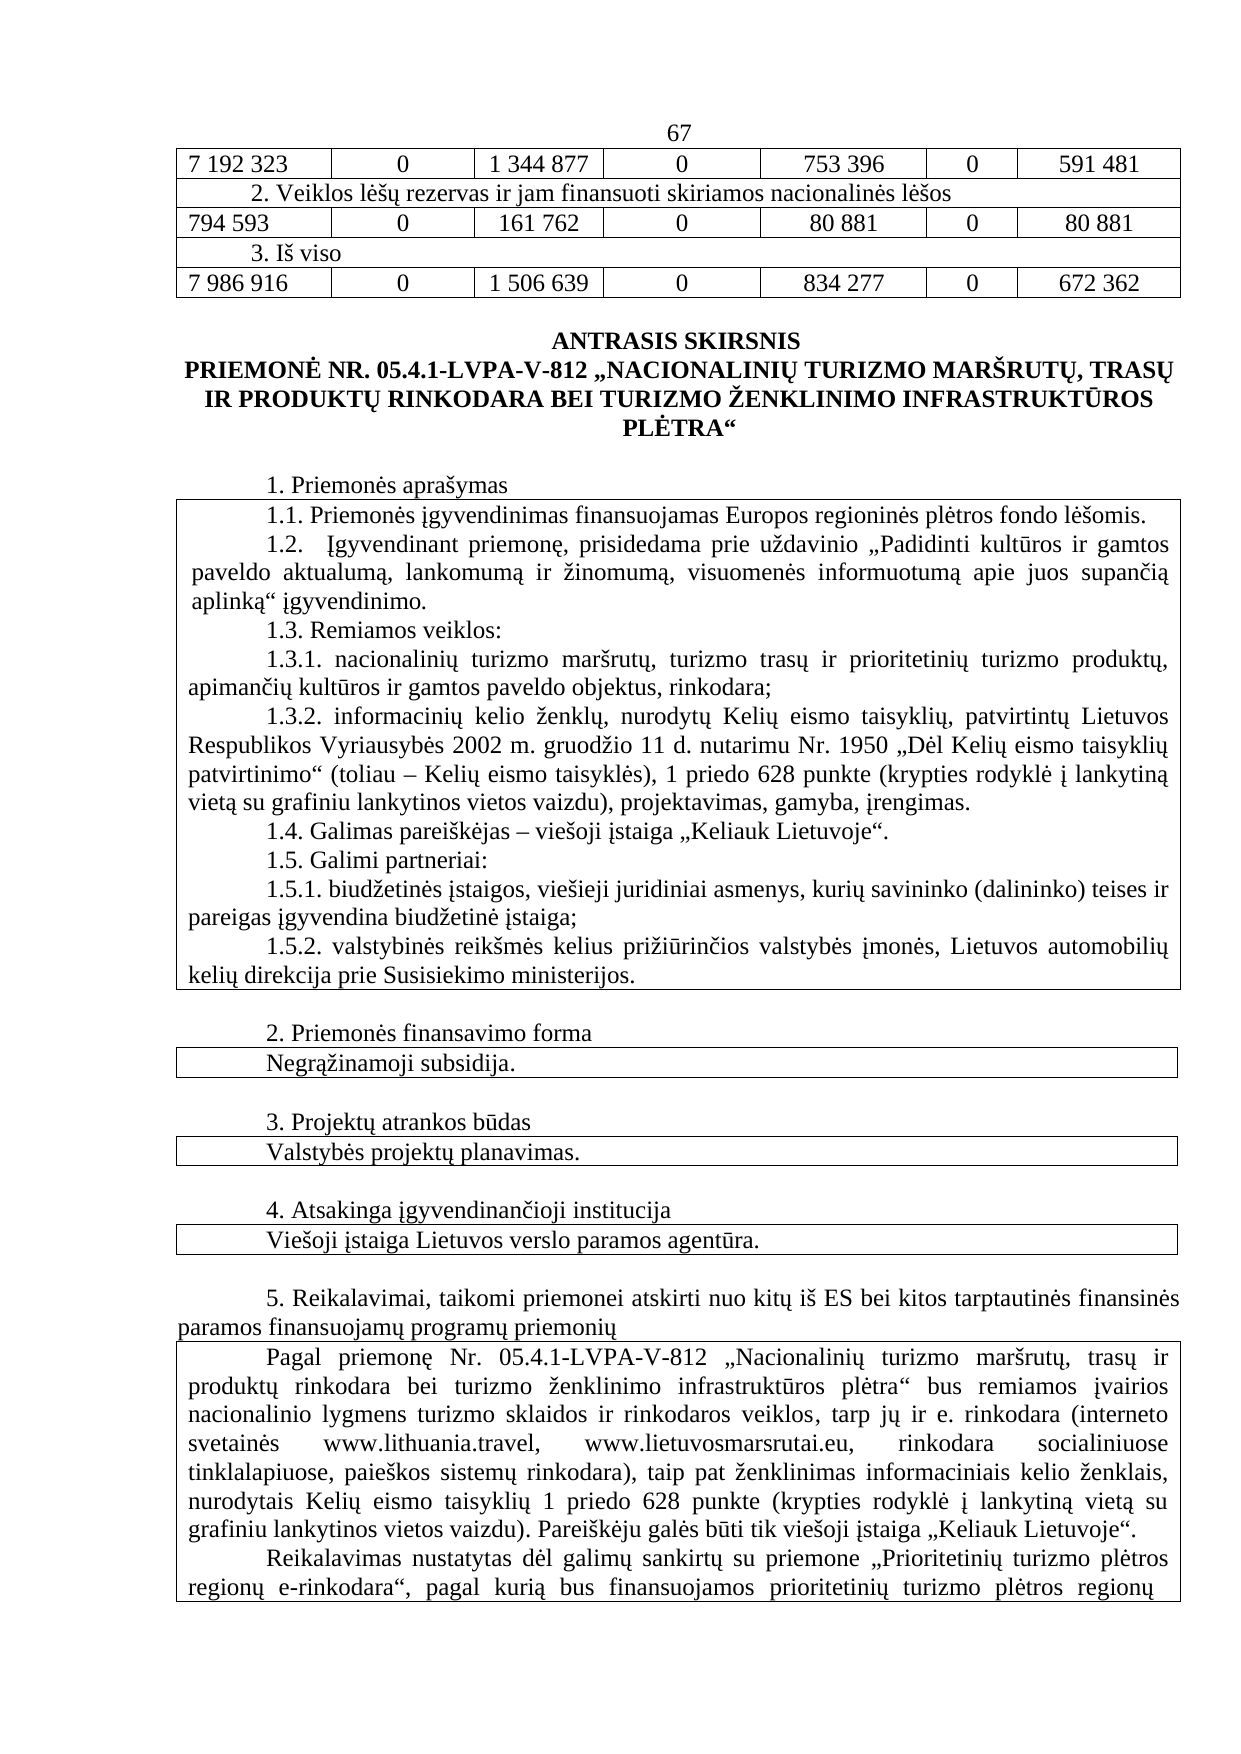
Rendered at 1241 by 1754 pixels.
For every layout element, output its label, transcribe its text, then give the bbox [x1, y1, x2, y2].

table_cell 1 506 639 [475, 268, 603, 297]
text 3. Projektų atrankos būdas [252, 1107, 1181, 1136]
table_cell 3. Iš viso [177, 238, 1180, 267]
table_cell 1.3. Remiamos veiklos: 1.3.1. nacionalinių turizmo maršrutų, turizmo trasų ir prioritetinių turizmo produktų, apimančių kultūros ir gamtos paveldo objektus, rinkodara; 1.3.2. informacinių kelio ženklų, nurodytų Kelių eismo taisyklių, patvirtintų Lietuvos Respublikos Vyriausybės 2002 m. gruodžio 11 d. nutarimu Nr. 1950 „Dėl Kelių eismo taisyklių patvirtinimo“ (toliau – Kelių eismo taisyklės), 1 priedo 628 punkte (krypties rodyklė į lankytiną vietą su grafiniu lankytinos vietos vaizdu), projektavimas, gamyba, įrengimas. [177, 615, 1180, 816]
text ANTRASIS SKIRSNIS [177, 326, 1181, 355]
table_header Negrąžinamoji subsidija. [177, 1048, 1177, 1077]
table_cell 80 881 [761, 208, 926, 237]
table_cell 0 [332, 208, 474, 237]
table_cell 0 [604, 268, 760, 297]
table_cell 1.4. Galimas pareiškėjas – viešoji įstaiga „Keliauk Lietuvoje“. 1.5. Galimi partneriai: 1.5.1. biudžetinės įstaigos, viešieji juridiniai asmenys, kurių savininko (dalininko) teises ir pareigas įgyvendina biudžetinė įstaiga; 1.5.2. valstybinės reikšmės kelius prižiūrinčios valstybės įmonės, Lietuvos automobilių kelių direkcija prie Susisiekimo ministerijos. [177, 816, 1180, 989]
table_cell 794 593 [177, 208, 331, 237]
table_cell 161 762 [475, 208, 603, 237]
table_cell 0 [332, 149, 474, 177]
table_cell 0 [604, 208, 760, 237]
table_cell 7 986 916 [177, 268, 331, 297]
text PRIEMONĖ NR. 05.4.1-LVPA-V-812 „NACIONALINIŲ TURIZMO MARŠRUTŲ, TRASŲ IR PRODUKTŲ RINKODARA BEI TURIZMO ŽENKLINIMO INFRASTRUKTŪROS PLĖTRA“ [177, 355, 1181, 441]
table_cell 0 [927, 268, 1017, 297]
table_cell 1.2. Įgyvendinant priemonę, prisidedama prie uždavinio „Padidinti kultūros ir gamtos paveldo aktualumą, lankomumą ir žinomumą, visuomenės informuotumą apie juos supančią aplinką“ įgyvendinimo. [177, 529, 1180, 615]
table_cell 7 192 323 [177, 149, 331, 177]
table_cell 753 396 [761, 149, 926, 177]
table_header Viešoji įstaiga Lietuvos verslo paramos agentūra. [177, 1225, 1177, 1254]
table_header 1.1. Priemonės įgyvendinimas finansuojamas Europos regioninės plėtros fondo lėšomis. [177, 500, 1180, 529]
table_cell 1 344 877 [475, 149, 603, 177]
table_cell 0 [927, 149, 1017, 177]
table_cell 0 [927, 208, 1017, 237]
text 1. Priemonės aprašymas [244, 470, 1181, 499]
table_cell 834 277 [761, 268, 926, 297]
table_cell 0 [332, 268, 474, 297]
table_header Valstybės projektų planavimas. [177, 1137, 1177, 1165]
table_cell 2. Veiklos lėšų rezervas ir jam finansuoti skiriamos nacionalinės lėšos [177, 179, 1180, 207]
table_cell 0 [604, 149, 760, 177]
text 2. Priemonės finansavimo forma [266, 1018, 1181, 1047]
text 4. Atsakinga įgyvendinančioji institucija [252, 1195, 1181, 1224]
table_cell 80 881 [1018, 208, 1180, 237]
text 5. Reikalavimai, taikomi priemonei atskirti nuo kitų iš ES bei kitos tarptautinės finansinės paramos finansuojamų programų priemonių [177, 1283, 1181, 1341]
table_cell 591 481 [1018, 149, 1180, 177]
table_cell 672 362 [1018, 268, 1180, 297]
table_header Pagal priemonę Nr. 05.4.1-LVPA-V-812 „Nacionalinių turizmo maršrutų, trasų ir produktų rinkodara bei turizmo ženklinimo infrastruktūros plėtra“ bus remiamos įvairios nacionalinio lygmens turizmo sklaidos ir rinkodaros veiklos, tarp jų ir e. rinkodara (interneto svetainės www.lithuania.travel, www.lietuvosmarsrutai.eu, rinkodara socialiniuose tinklalapiuose, paieškos sistemų rinkodara), taip pat ženklinimas informaciniais kelio ženklais, nurodytais Kelių eismo taisyklių 1 priedo 628 punkte (krypties rodyklė į lankytiną vietą su grafiniu lankytinos vietos vaizdu). Pareiškėju galės būti tik viešoji įstaiga „Keliauk Lietuvoje“. Reikalavimas nustatytas dėl galimų sankirtų su priemone „Prioritetinių turizmo plėtros regionų e-rinkodara“, pagal kurią bus finansuojamos prioritetinių turizmo plėtros regionų [177, 1342, 1180, 1601]
